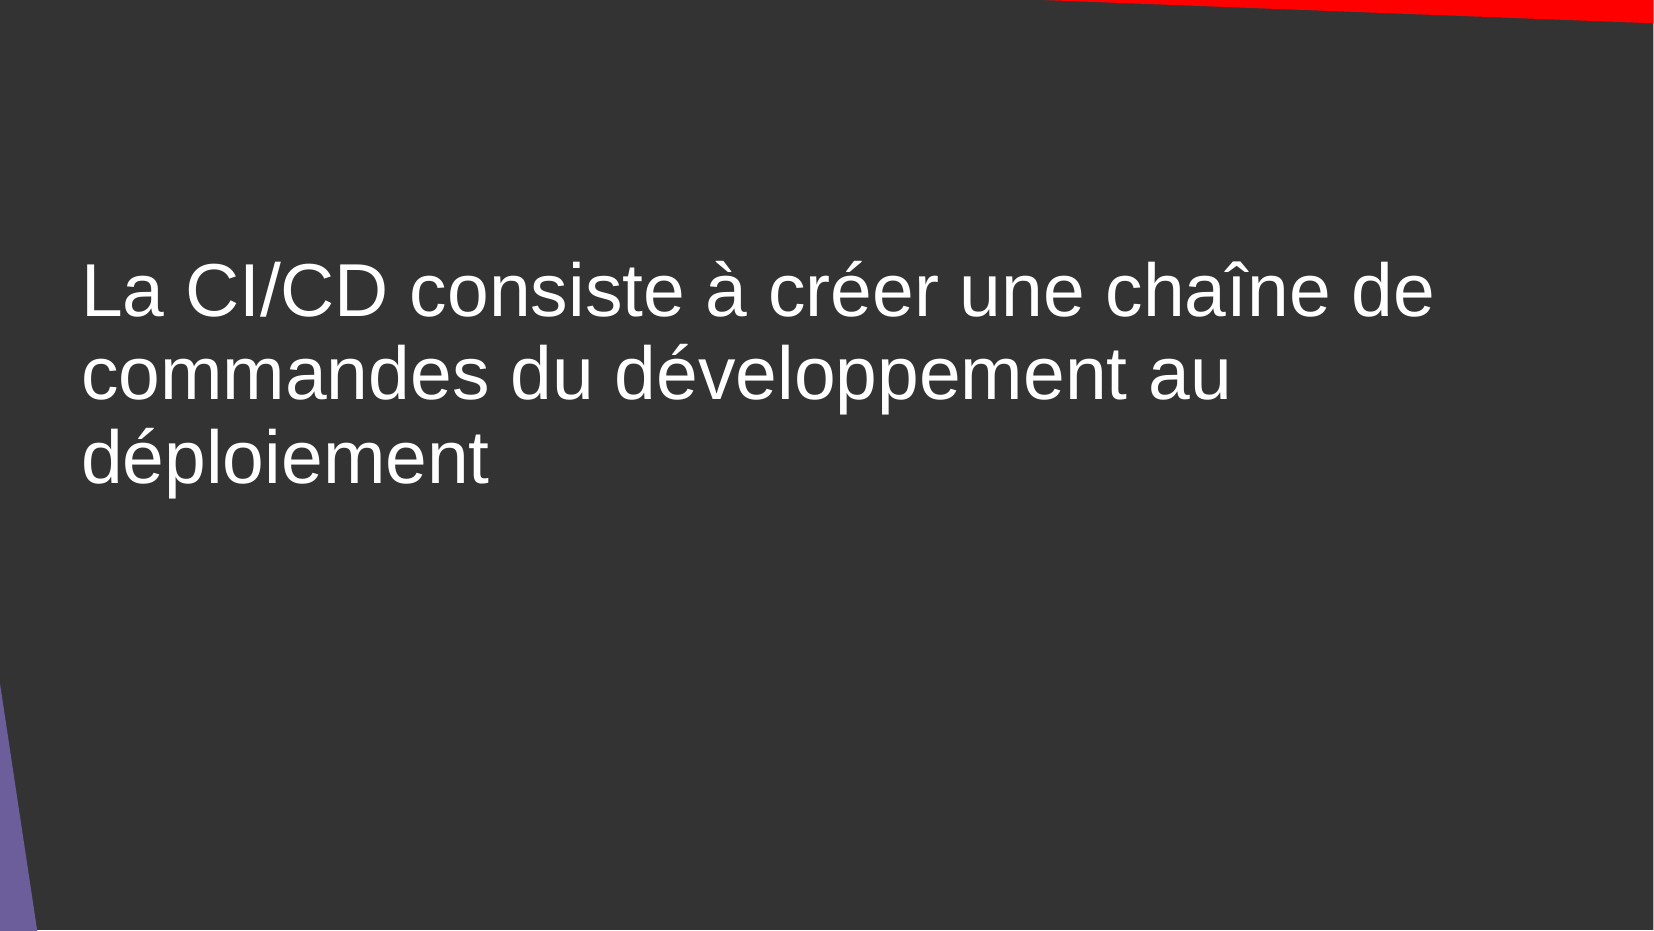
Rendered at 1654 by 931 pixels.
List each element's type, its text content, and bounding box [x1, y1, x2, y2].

text_box [0, 683, 38, 931]
list La CI/CD consiste à créer une chaîne de commandes du développement au déploiement [80, 248, 1560, 538]
text_box [1042, 0, 1654, 24]
